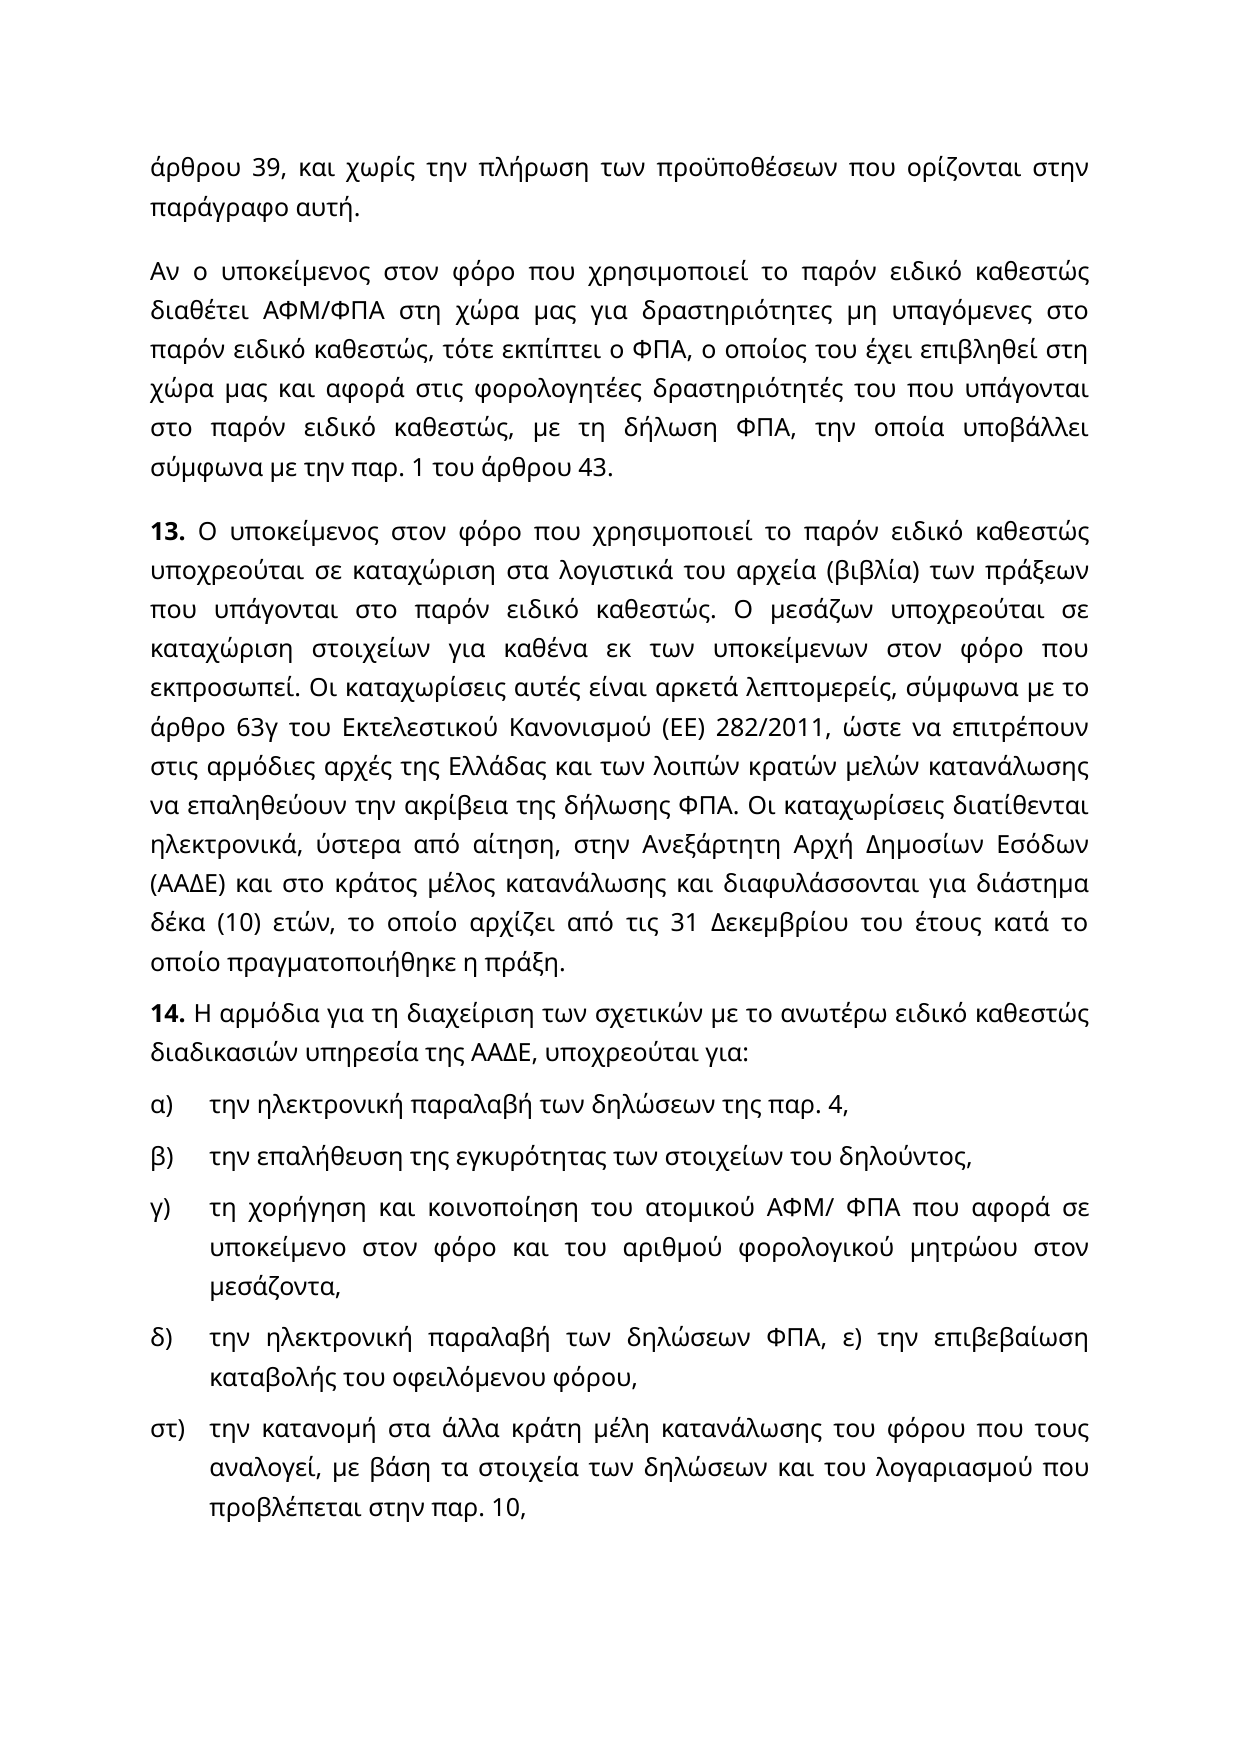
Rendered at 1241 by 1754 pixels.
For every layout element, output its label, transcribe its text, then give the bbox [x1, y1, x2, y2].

text 13. Ο υποκείμενος στον φόρο που χρησιμοποιεί το παρόν ειδικό καθεστώς υποχρεούται σε καταχώριση στα λογιστικά του αρχεία (βιβλία) των πράξεων που υπάγονται στο παρόν ειδικό καθεστώς. Ο μεσάζων υποχρεούται σε καταχώριση στοιχείων για καθένα εκ των υποκείμενων στον φόρο που εκπροσωπεί. Οι καταχωρίσεις αυτές είναι αρκετά λεπτομερείς, σύμφωνα με το άρθρο 63γ του Εκτελεστικού Κανονισμού (ΕΕ) 282/2011, ώστε να επιτρέπουν στις αρμόδιες αρχές της Ελλάδας και των λοιπών κρατών μελών κατανάλωσης να επαληθεύουν την ακρίβεια της δήλωσης ΦΠΑ. Οι καταχωρίσεις διατίθενται ηλεκτρονικά, ύστερα από αίτηση, στην Ανεξάρτητη Αρχή Δημοσίων Εσόδων (ΑΑΔΕ) και στο κράτος μέλος κατανάλωσης και διαφυλάσσονται για διάστημα δέκα (10) ετών, το οποίο αρχίζει από τις 31 Δεκεμβρίου του έτους κατά το οποίο πραγματοποιήθηκε η πράξη. [150, 513, 1090, 978]
list δ) την ηλεκτρονική παραλαβή των δηλώσεων ΦΠΑ, ε) την επιβεβαίωση καταβολής του οφειλόμενου φόρου, [150, 1320, 1090, 1393]
text Αν ο υποκείμενος στον φόρο που χρησιμοποιεί το παρόν ειδικό καθεστώς διαθέτει ΑΦΜ/ΦΠΑ στη χώρα μας για δραστηριότητες μη υπαγόμενες στο παρόν ειδικό καθεστώς, τότε εκπίπτει ο ΦΠΑ, ο οποίος του έχει επιβληθεί στη χώρα μας και αφορά στις φορολογητέες δραστηριότητές του που υπάγονται στο παρόν ειδικό καθεστώς, με τη δήλωση ΦΠΑ, την οποία υποβάλλει σύμφωνα με την παρ. 1 του άρθρου 43. [150, 253, 1090, 483]
list γ) τη χορήγηση και κοινοποίηση του ατομικού ΑΦΜ/ ΦΠΑ που αφορά σε υποκείμενο στον φόρο και του αριθμού φορολογικού μητρώου στον μεσάζοντα, [150, 1190, 1090, 1302]
text 14. Η αρμόδια για τη διαχείριση των σχετικών με το ανωτέρω ειδικό καθεστώς διαδικασιών υπηρεσία της ΑΑΔΕ, υποχρεούται για: [150, 996, 1090, 1069]
list β) την επαλήθευση της εγκυρότητας των στοιχείων του δηλούντος, [150, 1138, 1090, 1172]
list στ) την κατανομή στα άλλα κράτη μέλη κατανάλωσης του φόρου που τους αναλογεί, με βάση τα στοιχεία των δηλώσεων και του λογαριασμού που προβλέπεται στην παρ. 10, [150, 1411, 1090, 1523]
text άρθρου 39, και χωρίς την πλήρωση των προϋποθέσεων που ορίζονται στην παράγραφο αυτή. [150, 150, 1090, 223]
list α) την ηλεκτρονική παραλαβή των δηλώσεων της παρ. 4, [150, 1087, 1090, 1121]
